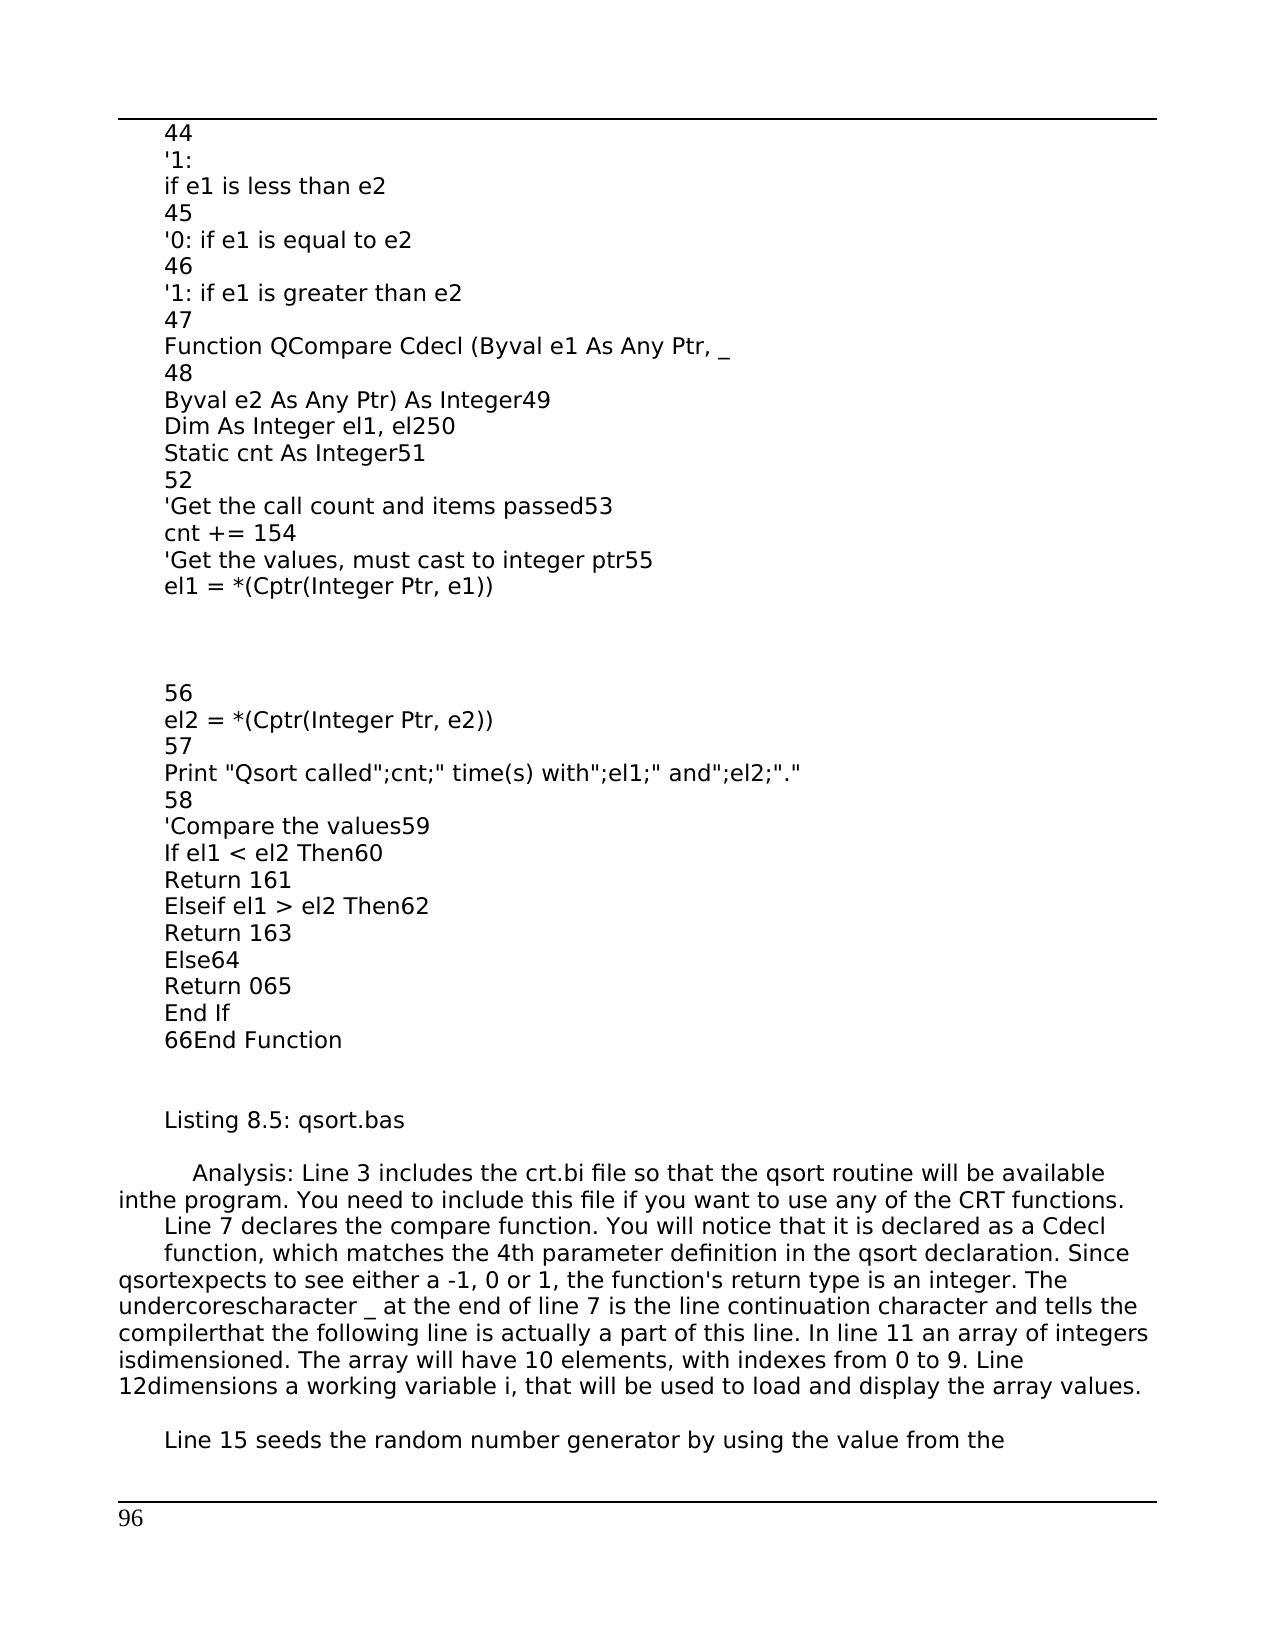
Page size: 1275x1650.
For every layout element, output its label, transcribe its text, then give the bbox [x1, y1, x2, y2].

text 56 [118, 680, 1157, 707]
text Line 7 declares the compare function. You will notice that it is declared as a Cdecl [118, 1213, 1157, 1240]
text 66End Function [118, 1027, 1157, 1053]
text 44 [118, 120, 1157, 147]
text 58 [118, 787, 1157, 813]
text 46 [118, 253, 1157, 280]
text 'Compare the values59 [118, 813, 1157, 840]
text 'Get the values, must cast to integer ptr55 [118, 547, 1157, 573]
text Else64 [118, 947, 1157, 973]
text Return 161 [118, 867, 1157, 893]
text Analysis: Line 3 includes the crt.bi file so that the qsort routine will be available inthe program. You need to include this file if you want to use any of the CRT functions. [118, 1160, 1157, 1213]
text cnt += 154 [118, 520, 1157, 547]
text 52 [118, 467, 1157, 493]
text Return 163 [118, 920, 1157, 947]
text 45 [118, 200, 1157, 227]
text End If [118, 1000, 1157, 1027]
text '1: if e1 is greater than e2 [118, 280, 1157, 307]
text 'Get the call count and items passed53 [118, 493, 1157, 520]
text Elseif el1 > el2 Then62 [118, 893, 1157, 920]
text 57 [118, 733, 1157, 760]
text 48 [118, 360, 1157, 387]
text function, which matches the 4th parameter definition in the qsort declaration. Since qsortexpects to see either a -1, 0 or 1, the function's return type is an integer. The undercorescharacter _ at the end of line 7 is the line continuation character and tells the compilerthat the following line is actually a part of this line. In line 11 an array of integers isdimensioned. The array will have 10 elements, with indexes from 0 to 9. Line 12dimensions a working variable i, that will be used to load and display the array values. [118, 1240, 1157, 1400]
text Byval e2 As Any Ptr) As Integer49 [118, 387, 1157, 413]
text '0: if e1 is equal to e2 [118, 227, 1157, 253]
text 47 [118, 307, 1157, 333]
text Line 15 seeds the random number generator by using the value from the [118, 1427, 1157, 1453]
text if e1 is less than e2 [118, 173, 1157, 200]
text el2 = *(Cptr(Integer Ptr, e2)) [118, 707, 1157, 733]
text el1 = *(Cptr(Integer Ptr, e1)) [118, 573, 1157, 600]
text Function QCompare Cdecl (Byval e1 As Any Ptr, _ [118, 333, 1157, 360]
text '1: [118, 147, 1157, 173]
text Print "Qsort called";cnt;" time(s) with";el1;" and";el2;"." [118, 760, 1157, 787]
text Static cnt As Integer51 [118, 440, 1157, 467]
text Return 065 [118, 973, 1157, 1000]
text Dim As Integer el1, el250 [118, 413, 1157, 440]
text If el1 < el2 Then60 [118, 840, 1157, 867]
text Listing 8.5: qsort.bas [118, 1107, 1157, 1133]
